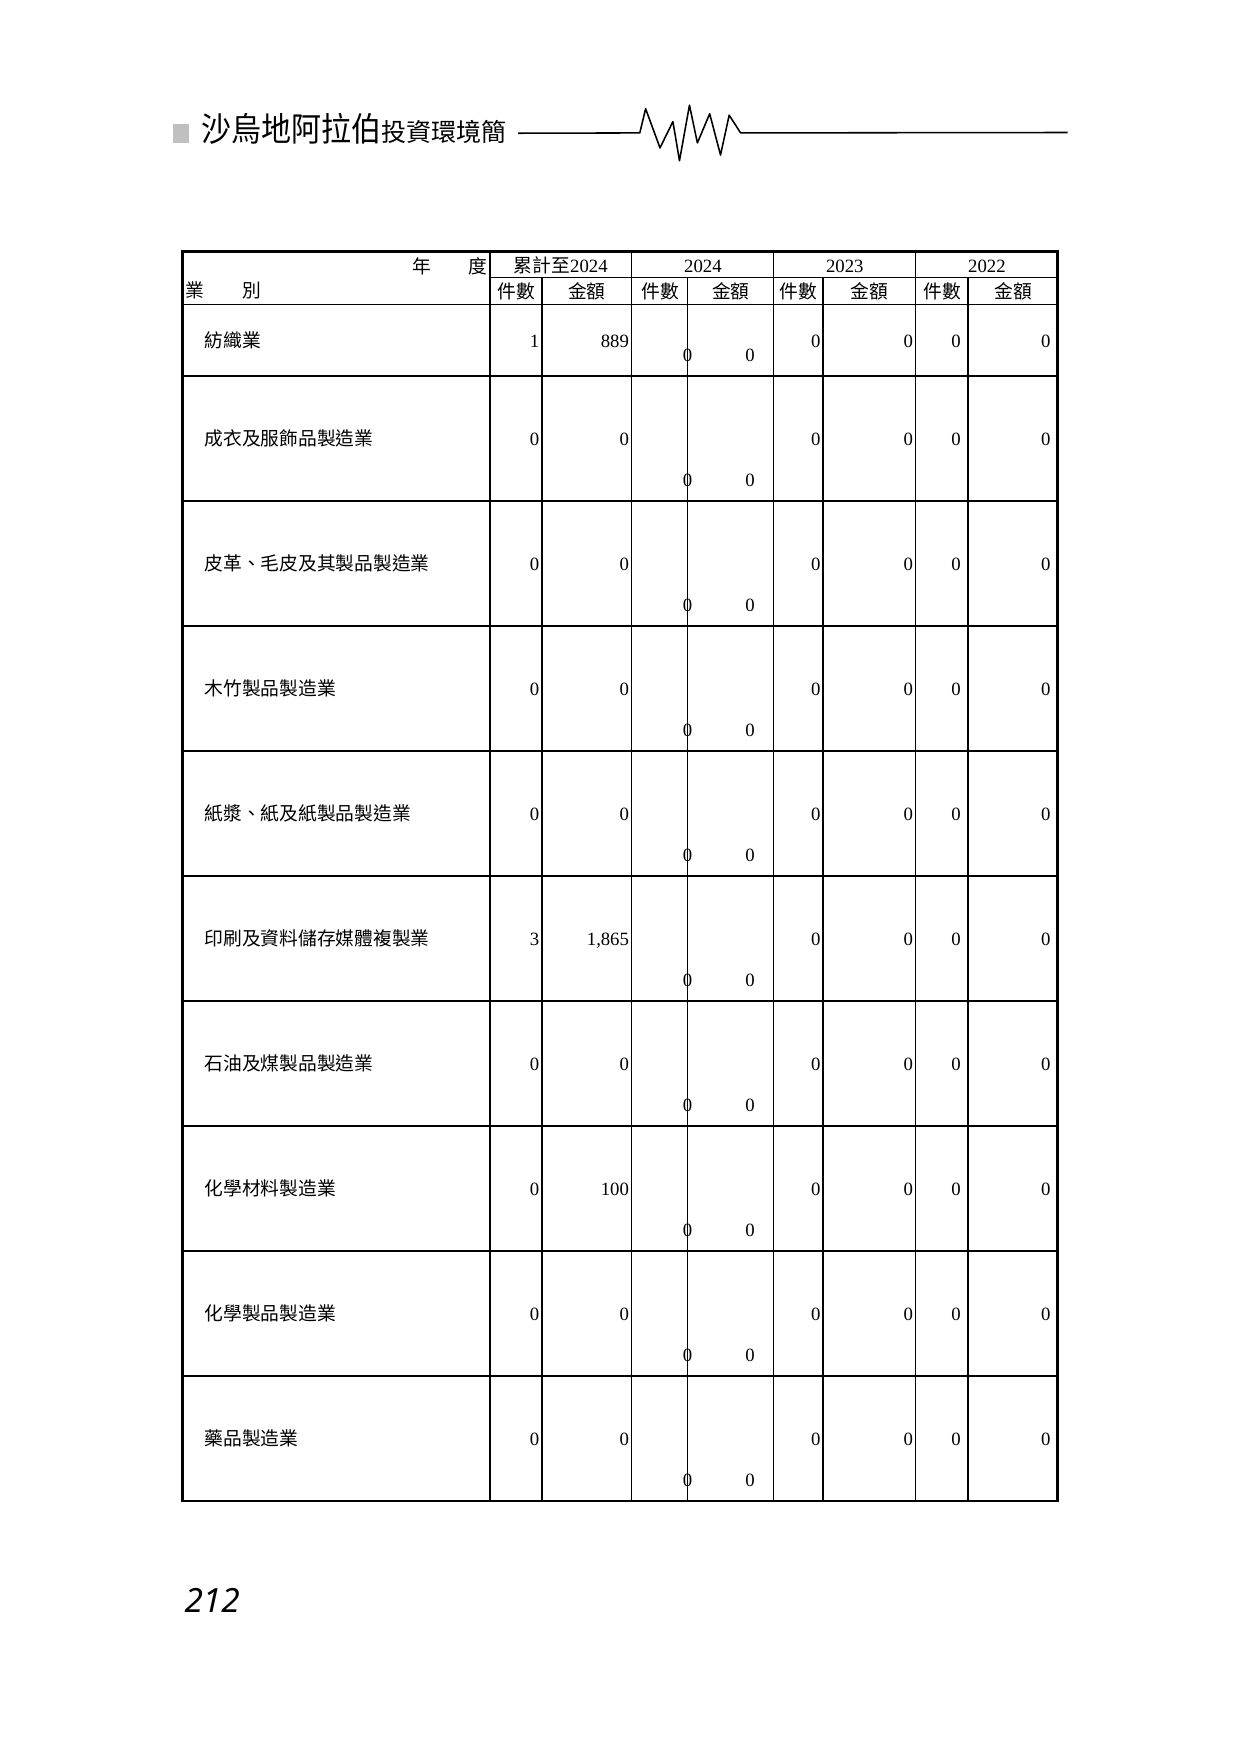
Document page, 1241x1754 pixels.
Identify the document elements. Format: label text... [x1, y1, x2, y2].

table_cell 藥品製造業 [184, 1377, 489, 1500]
table_cell 0 [969, 305, 1056, 375]
table_cell 0 [824, 1127, 915, 1250]
table_cell 0 [774, 377, 822, 500]
table_cell 0 [491, 502, 541, 625]
table_cell 0 [916, 627, 967, 750]
table_cell 0 [632, 377, 687, 500]
table_cell 0 [824, 877, 915, 1000]
table_cell 3 [491, 877, 541, 1000]
table_cell 0 [824, 377, 915, 500]
table_cell 0 [688, 1252, 773, 1375]
table_cell 金額 [688, 278, 773, 303]
table_cell 0 [491, 1127, 541, 1250]
table_cell 件數 [632, 278, 687, 303]
table_cell 0 [916, 752, 967, 875]
table_cell 0 [632, 305, 687, 375]
table_header 2024 [632, 253, 773, 277]
table_cell 0 [824, 1002, 915, 1125]
table_cell 0 [774, 752, 822, 875]
table_cell 皮革、毛皮及其製品製造業 [184, 502, 489, 625]
table_cell 成衣及服飾品製造業 [184, 377, 489, 500]
table_cell 0 [632, 752, 687, 875]
table_cell 0 [632, 627, 687, 750]
table_cell 0 [688, 305, 773, 375]
table_cell 化學材料製造業 [184, 1127, 489, 1250]
table_cell 1,865 [543, 877, 631, 1000]
table_cell 印刷及資料儲存媒體複製業 [184, 877, 489, 1000]
table_cell 紡織業 [184, 305, 489, 375]
table_cell 0 [969, 502, 1056, 625]
table_cell 金額 [969, 278, 1056, 303]
table_cell 0 [969, 1252, 1056, 1375]
table_cell 木竹製品製造業 [184, 627, 489, 750]
table_cell 0 [774, 1002, 822, 1125]
table_cell 0 [543, 1377, 631, 1500]
table_cell 0 [969, 627, 1056, 750]
table_cell 0 [916, 377, 967, 500]
table_cell 0 [543, 1002, 631, 1125]
table_cell 0 [491, 377, 541, 500]
table_cell 金額 [824, 278, 915, 303]
table_cell 化學製品製造業 [184, 1252, 489, 1375]
table_cell 0 [916, 1377, 967, 1500]
table_cell 0 [824, 502, 915, 625]
table_cell 0 [688, 627, 773, 750]
table_cell 0 [688, 1377, 773, 1500]
table_cell 0 [543, 377, 631, 500]
table_cell 0 [969, 1377, 1056, 1500]
table_cell 0 [632, 1002, 687, 1125]
table_cell 0 [824, 1377, 915, 1500]
table_cell 0 [632, 877, 687, 1000]
table_cell 0 [916, 305, 967, 375]
table_cell 0 [916, 1002, 967, 1125]
table_cell 0 [688, 752, 773, 875]
table_cell 0 [543, 752, 631, 875]
table_cell 0 [824, 305, 915, 375]
table_cell 0 [688, 877, 773, 1000]
table_cell 0 [774, 502, 822, 625]
table_cell 0 [916, 1127, 967, 1250]
table_cell 0 [824, 627, 915, 750]
table_cell 0 [774, 877, 822, 1000]
table_cell 1 [491, 305, 541, 375]
table_header 2022 [916, 253, 1056, 277]
table_cell 0 [632, 1252, 687, 1375]
table_cell 0 [774, 1377, 822, 1500]
table_cell 0 [632, 1377, 687, 1500]
table_cell 紙漿、紙及紙製品製造業 [184, 752, 489, 875]
table_cell 0 [824, 1252, 915, 1375]
table_cell 金額 [543, 278, 631, 303]
table_header 2023 [774, 253, 915, 277]
table_cell 件數 [491, 278, 541, 303]
table_cell 0 [969, 1002, 1056, 1125]
table_cell 0 [491, 1252, 541, 1375]
table_cell 0 [688, 502, 773, 625]
table_cell 889 [543, 305, 631, 375]
table_cell 0 [916, 1252, 967, 1375]
table_cell 0 [491, 1002, 541, 1125]
table_cell 0 [543, 1252, 631, 1375]
table_cell 0 [688, 1127, 773, 1250]
table_cell 0 [969, 1127, 1056, 1250]
table_cell 件數 [774, 278, 822, 303]
table_cell 0 [491, 752, 541, 875]
table_cell 100 [543, 1127, 631, 1250]
table_cell 0 [632, 502, 687, 625]
table_cell 0 [543, 627, 631, 750]
table_cell 0 [774, 627, 822, 750]
table_cell 0 [491, 627, 541, 750]
table_cell 0 [632, 1127, 687, 1250]
table_cell 0 [824, 752, 915, 875]
table_cell 件數 [916, 278, 967, 303]
table_cell 0 [491, 1377, 541, 1500]
table_header 累計至2024 [491, 253, 631, 277]
table_cell 0 [916, 877, 967, 1000]
table_cell 石油及煤製品製造業 [184, 1002, 489, 1125]
table_cell 0 [774, 1127, 822, 1250]
table_cell 0 [969, 877, 1056, 1000]
table_header 年 度 業 別 [184, 253, 489, 303]
table_cell 0 [688, 1002, 773, 1125]
table_cell 0 [774, 305, 822, 375]
table_cell 0 [916, 502, 967, 625]
table_cell 0 [688, 377, 773, 500]
table_cell 0 [543, 502, 631, 625]
table_cell 0 [969, 752, 1056, 875]
table_cell 0 [774, 1252, 822, 1375]
table_cell 0 [969, 377, 1056, 500]
